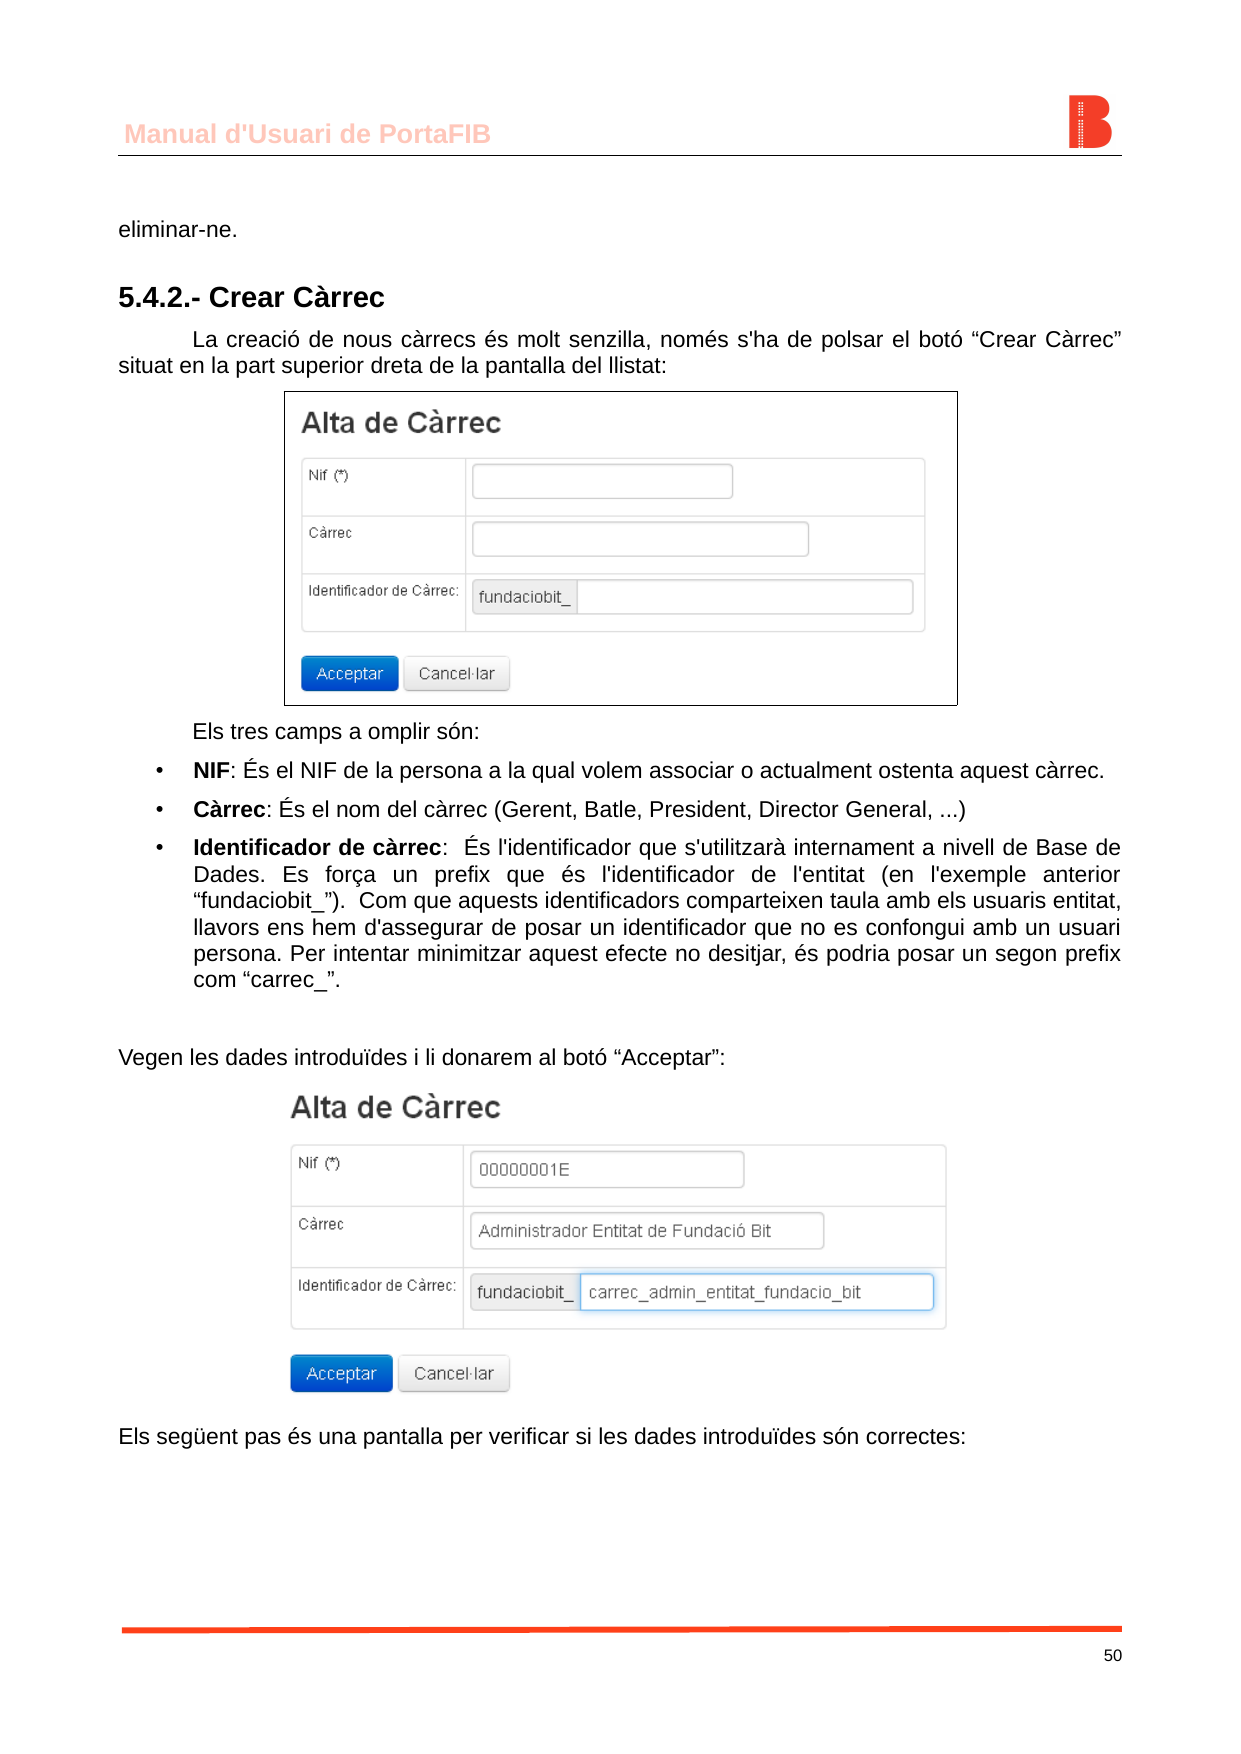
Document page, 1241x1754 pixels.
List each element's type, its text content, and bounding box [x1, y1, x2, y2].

list Identificador de càrrec: És l'identificador que s'utilitzarà internament a nivell de Base de Dades. Es força un prefix que és l'identificador de l'entitat (en l'exemple anterior “fundaciobit_”). Com que aquests identificadors comparteixen taula amb els usuaris entitat, llavors ens hem d'assegurar de posar un identificador que no es confongui amb un usuari persona. Per intentar minimitzar aquest efecte no desitjar, és podria posar un segon prefix com “carrec_”. [156, 834, 1122, 992]
text Els tres camps a omplir són: [118, 718, 1122, 744]
text La creació de nous càrrecs és molt senzilla, només s'ha de polsar el botó “Crear Càrrec” situat en la part superior dreta de la pantalla del llistat: [118, 326, 1122, 378]
text Els següent pas és una pantalla per verificar si les dades introduïdes són correctes: [118, 1423, 1122, 1449]
picture [277, 1082, 963, 1411]
picture [1063, 94, 1117, 150]
picture [286, 393, 954, 703]
text eliminar-ne. [118, 216, 1122, 242]
text Vegen les dades introduïdes i li donarem al botó “Acceptar”: [118, 1044, 1122, 1070]
list Càrrec: És el nom del càrrec (Gerent, Batle, President, Director General, ...) [156, 796, 1122, 822]
subtitle Crear Càrrec [118, 279, 1122, 313]
list NIF: És el NIF de la persona a la qual volem associar o actualment ostenta aquest càrrec. [156, 757, 1122, 783]
